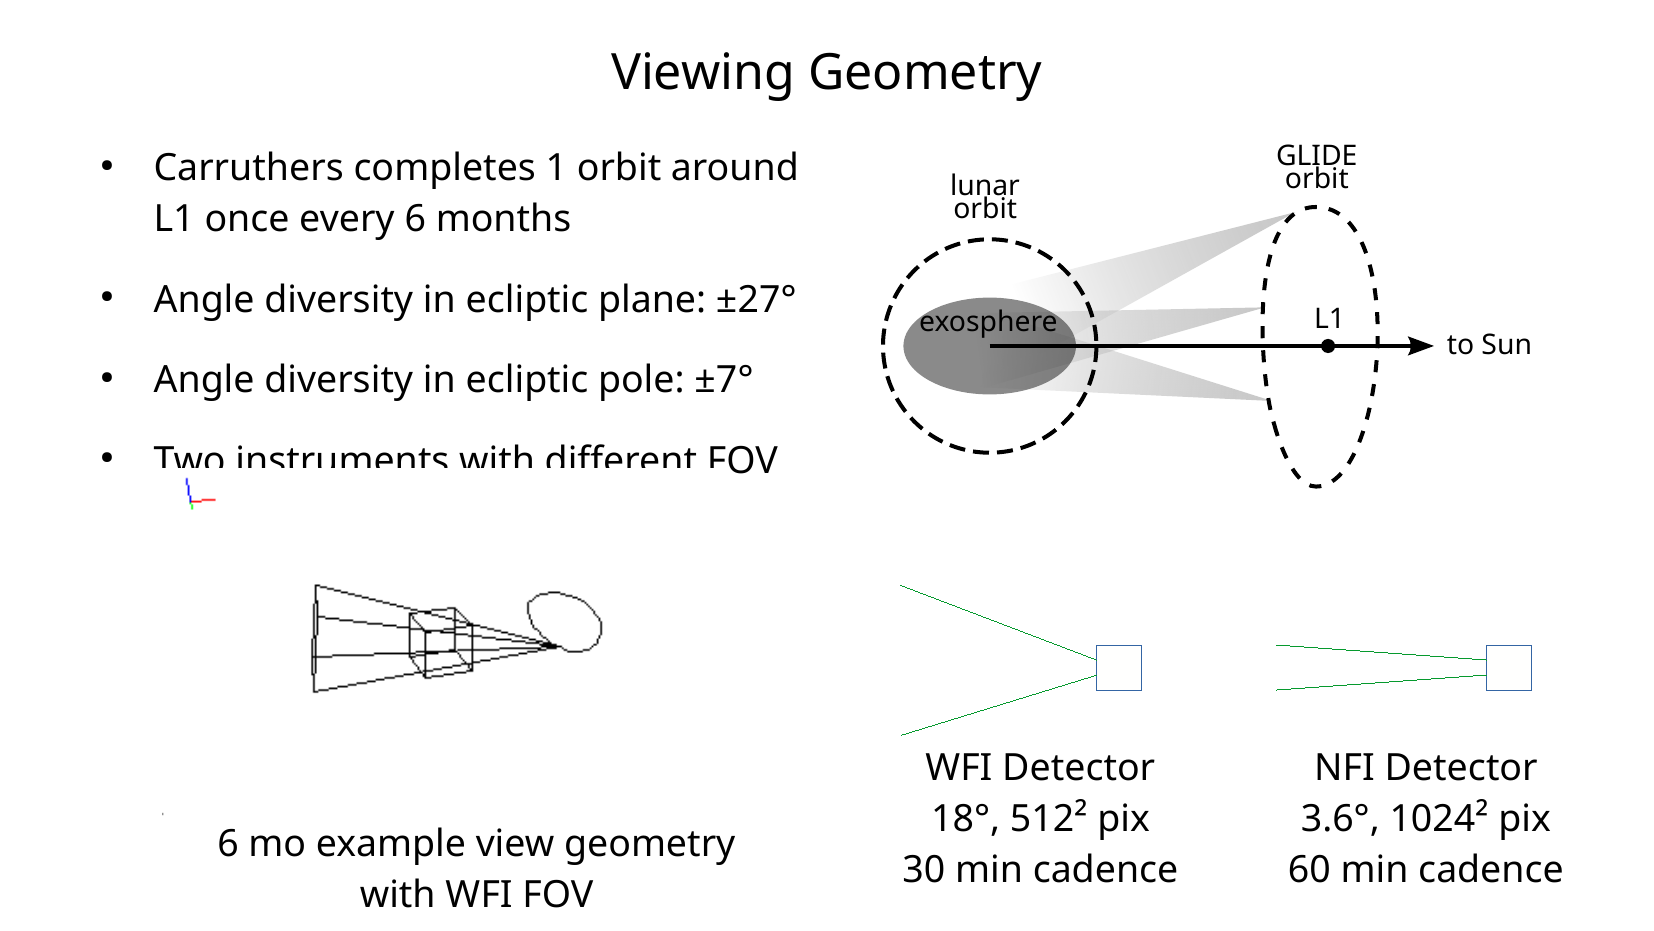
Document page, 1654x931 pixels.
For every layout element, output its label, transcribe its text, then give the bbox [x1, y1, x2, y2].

text_box NFI Detector 3.6°, 1024² pix 60 min cadence [1273, 732, 1606, 882]
text_box [1096, 645, 1142, 691]
text_box WFI Detector 18°, 512² pix 30 min cadence [887, 732, 1291, 926]
text_box 6 mo example view geometry with WFI FOV [202, 808, 711, 913]
picture [162, 468, 719, 817]
text_box [1486, 645, 1532, 691]
list Carruthers completes 1 orbit around L1 once every 6 months Angle diversity in ecliptic plane: ±27° Angle diversity in ecliptic pole: ±7° Two instruments with different FOV [82, 140, 809, 871]
title Viewing Geometry [82, 18, 1571, 122]
picture [880, 140, 1536, 489]
